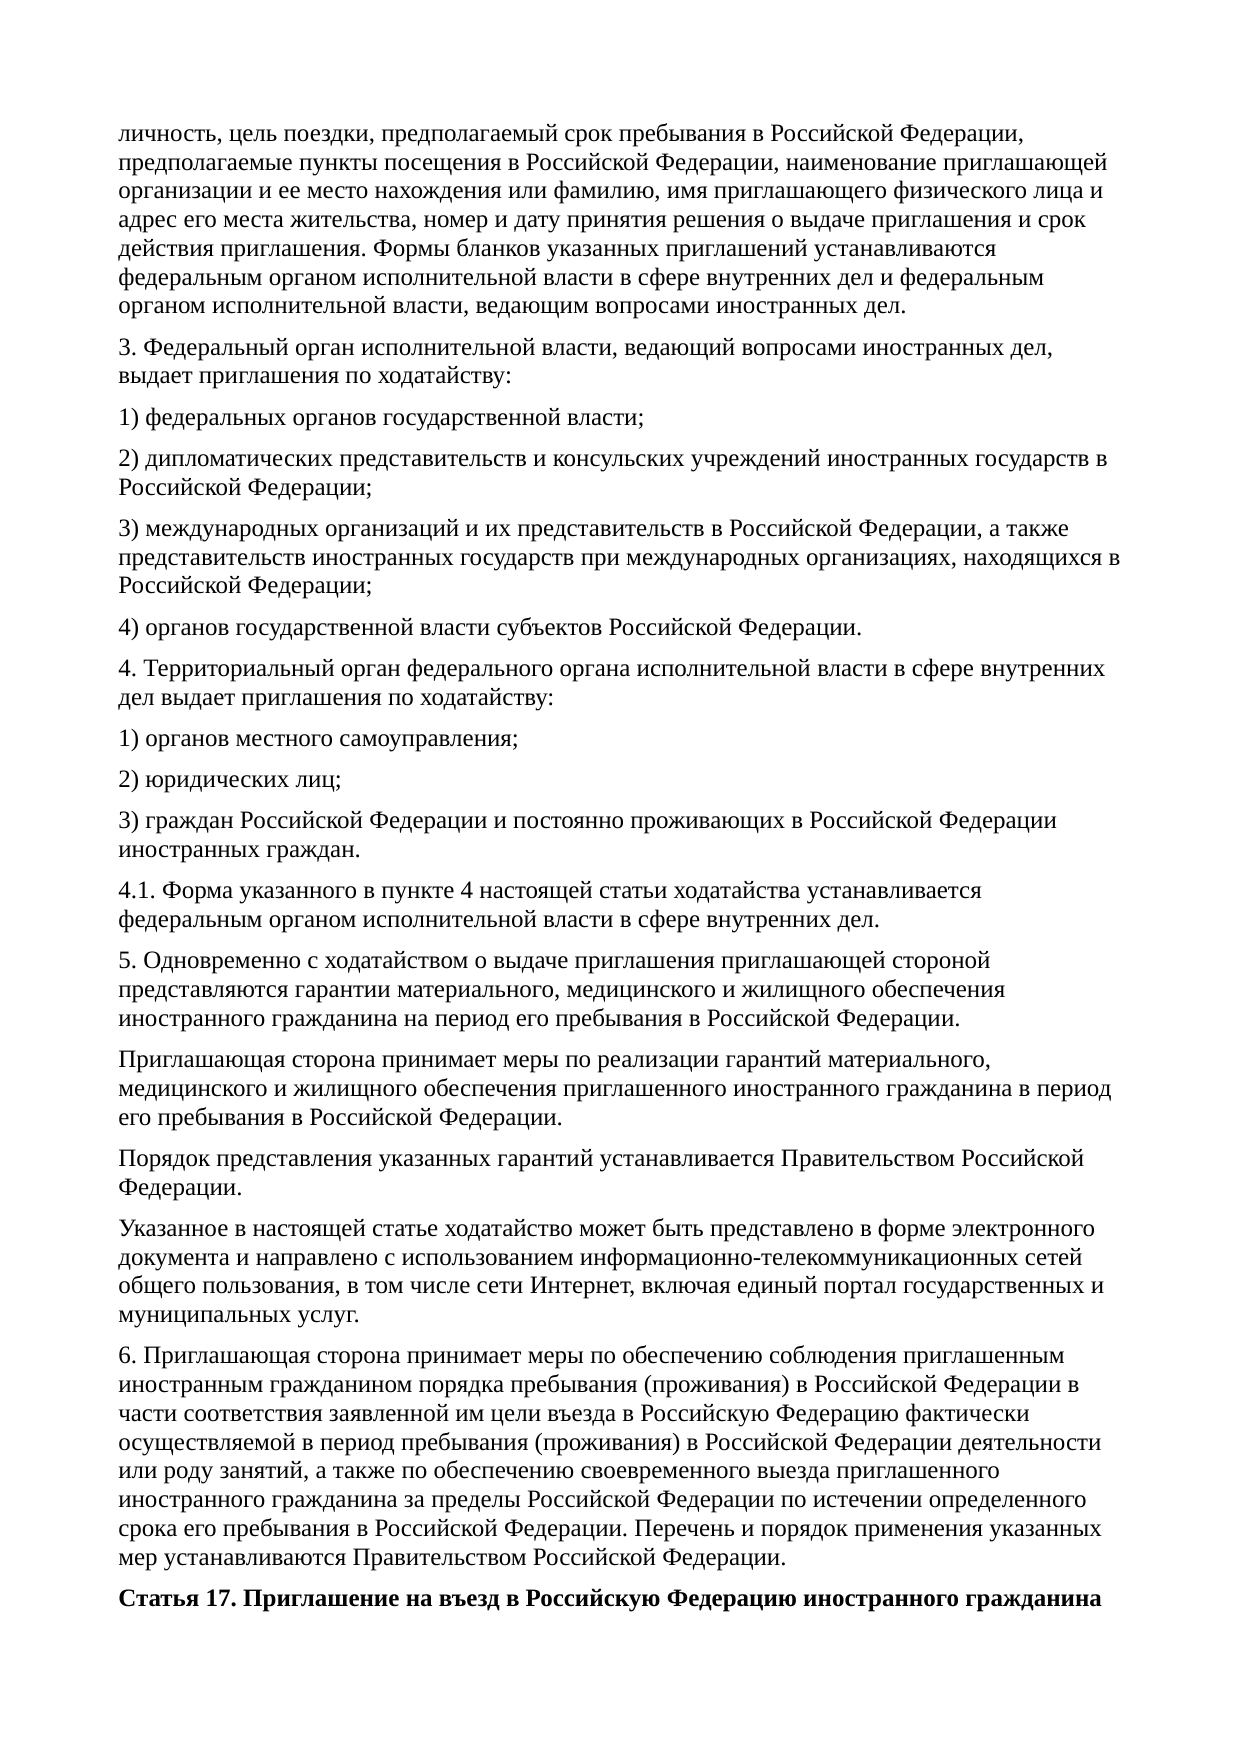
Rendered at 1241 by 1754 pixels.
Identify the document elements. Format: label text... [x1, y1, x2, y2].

text 4) органов государственной власти субъектов Российской Федерации. [118, 612, 1122, 641]
text 5. Одновременно с ходатайством о выдаче приглашения приглашающей стороной представляются гарантии материального, медицинского и жилищного обеспечения иностранного гражданина на период его пребывания в Российской Федерации. [118, 946, 1122, 1032]
text 1) федеральных органов государственной власти; [118, 402, 1122, 431]
text личность, цель поездки, предполагаемый срок пребывания в Российской Федерации, предполагаемые пункты посещения в Российской Федерации, наименование приглашающей организации и ее место нахождения или фамилию, имя приглашающего физического лица и адрес его места жительства, номер и дату принятия решения о выдаче приглашения и срок действия приглашения. Формы бланков указанных приглашений устанавливаются федеральным органом исполнительной власти в сфере внутренних дел и федеральным органом исполнительной власти, ведающим вопросами иностранных дел. [118, 118, 1122, 319]
text 4. Территориальный орган федерального органа исполнительной власти в сфере внутренних дел выдает приглашения по ходатайству: [118, 653, 1122, 711]
text 2) юридических лиц; [118, 764, 1122, 793]
text Приглашающая сторона принимает меры по реализации гарантий материального, медицинского и жилищного обеспечения приглашенного иностранного гражданина в период его пребывания в Российской Федерации. [118, 1044, 1122, 1131]
text 4.1. Форма указанного в пункте 4 настоящей статьи ходатайства устанавливается федеральным органом исполнительной власти в сфере внутренних дел. [118, 876, 1122, 933]
text 3. Федеральный орган исполнительной власти, ведающий вопросами иностранных дел, выдает приглашения по ходатайству: [118, 332, 1122, 389]
text Статья 17. Приглашение на въезд в Российскую Федерацию иностранного гражданина [118, 1583, 1122, 1612]
text 2) дипломатических представительств и консульских учреждений иностранных государств в Российской Федерации; [118, 443, 1122, 501]
text 3) граждан Российской Федерации и постоянно проживающих в Российской Федерации иностранных граждан. [118, 806, 1122, 863]
text 6. Приглашающая сторона принимает меры по обеспечению соблюдения приглашенным иностранным гражданином порядка пребывания (проживания) в Российской Федерации в части соответствия заявленной им цели въезда в Российскую Федерацию фактически осуществляемой в период пребывания (проживания) в Российской Федерации деятельности или роду занятий, а также по обеспечению своевременного выезда приглашенного иностранного гражданина за пределы Российской Федерации по истечении определенного срока его пребывания в Российской Федерации. Перечень и порядок применения указанных мер устанавливаются Правительством Российской Федерации. [118, 1341, 1122, 1571]
text 3) международных организаций и их представительств в Российской Федерации, а также представительств иностранных государств при международных организациях, находящихся в Российской Федерации; [118, 513, 1122, 599]
text Порядок представления указанных гарантий устанавливается Правительством Российской Федерации. [118, 1143, 1122, 1201]
text Указанное в настоящей статье ходатайство может быть представлено в форме электронного документа и направлено с использованием информационно-телекоммуникационных сетей общего пользования, в том числе сети Интернет, включая единый портал государственных и муниципальных услуг. [118, 1213, 1122, 1328]
text 1) органов местного самоуправления; [118, 723, 1122, 752]
